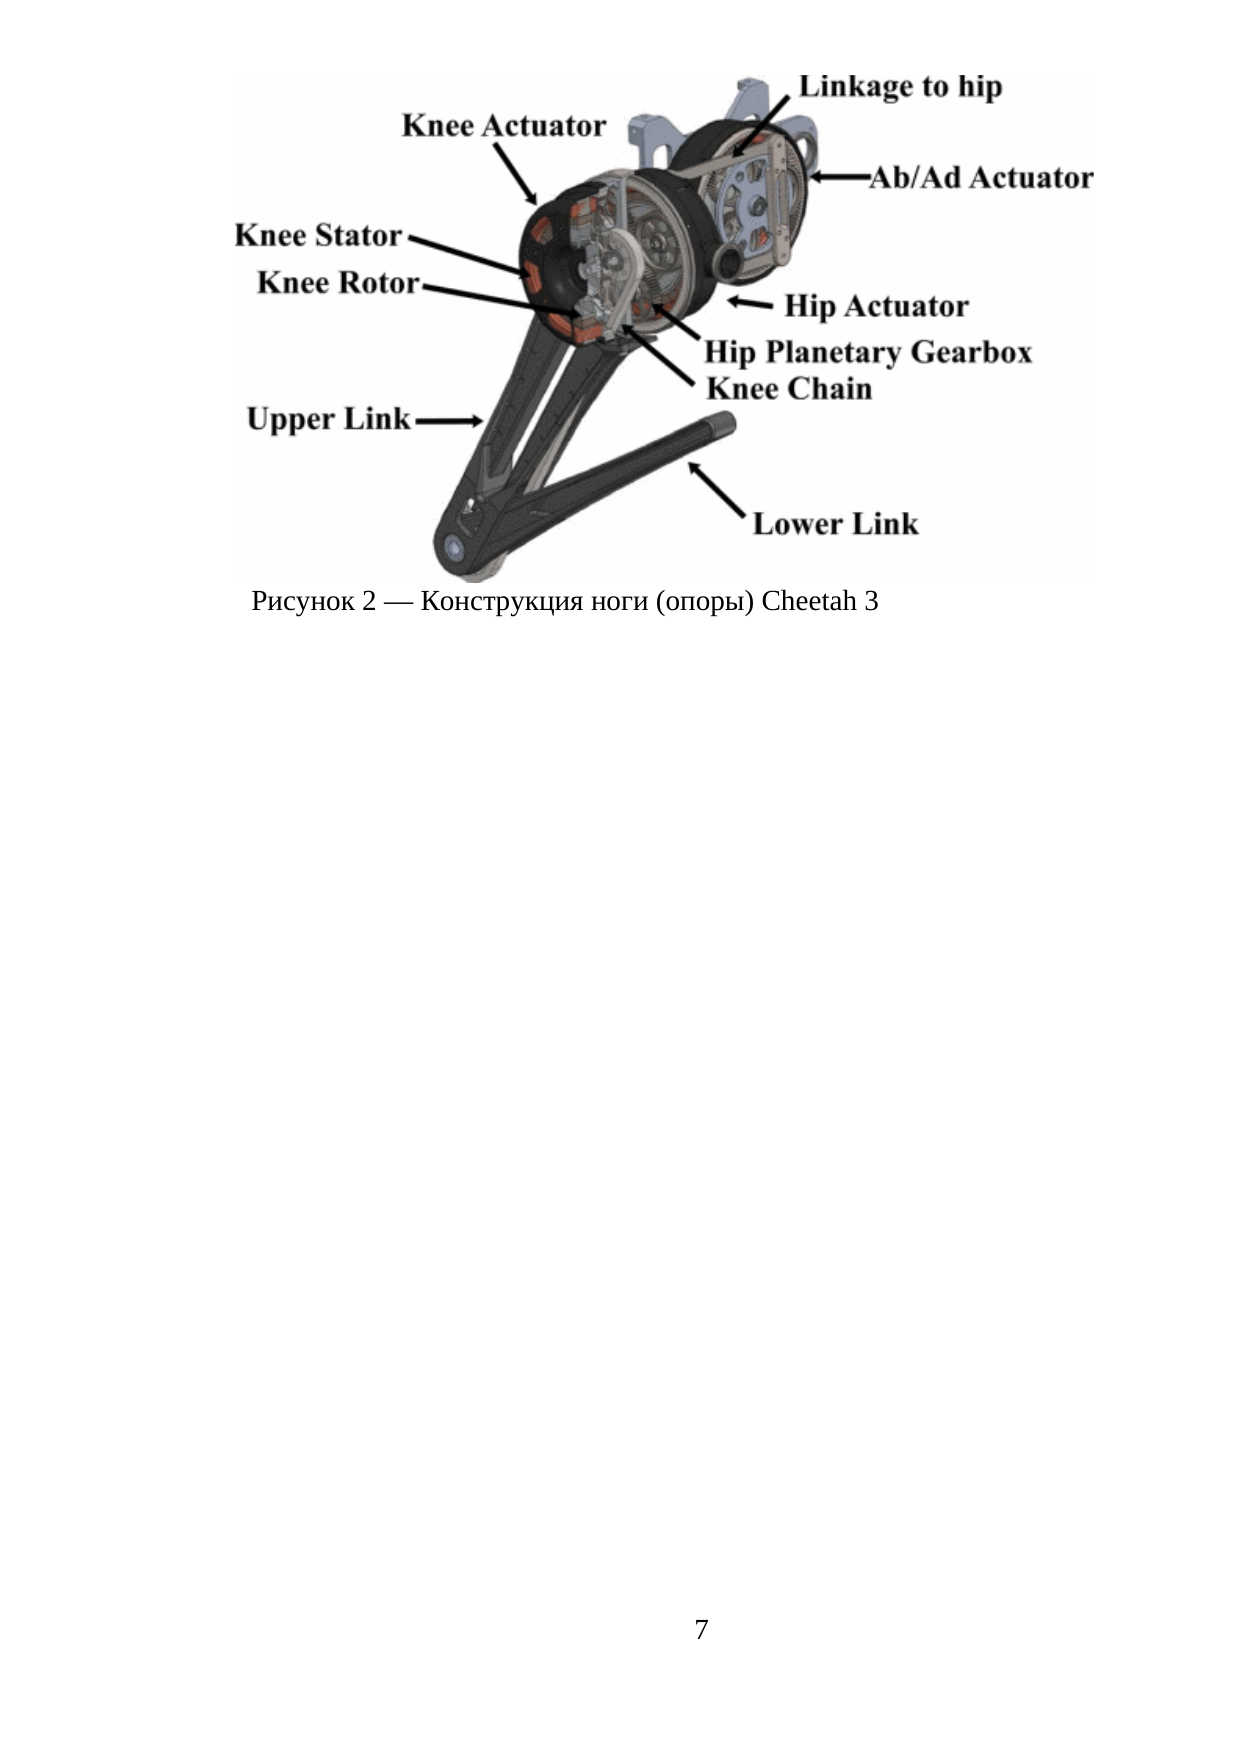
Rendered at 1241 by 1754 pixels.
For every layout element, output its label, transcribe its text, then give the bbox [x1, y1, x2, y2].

text Рисунок 2 — Конструкция ноги (опоры) Cheetah 3 [177, 75, 1152, 616]
